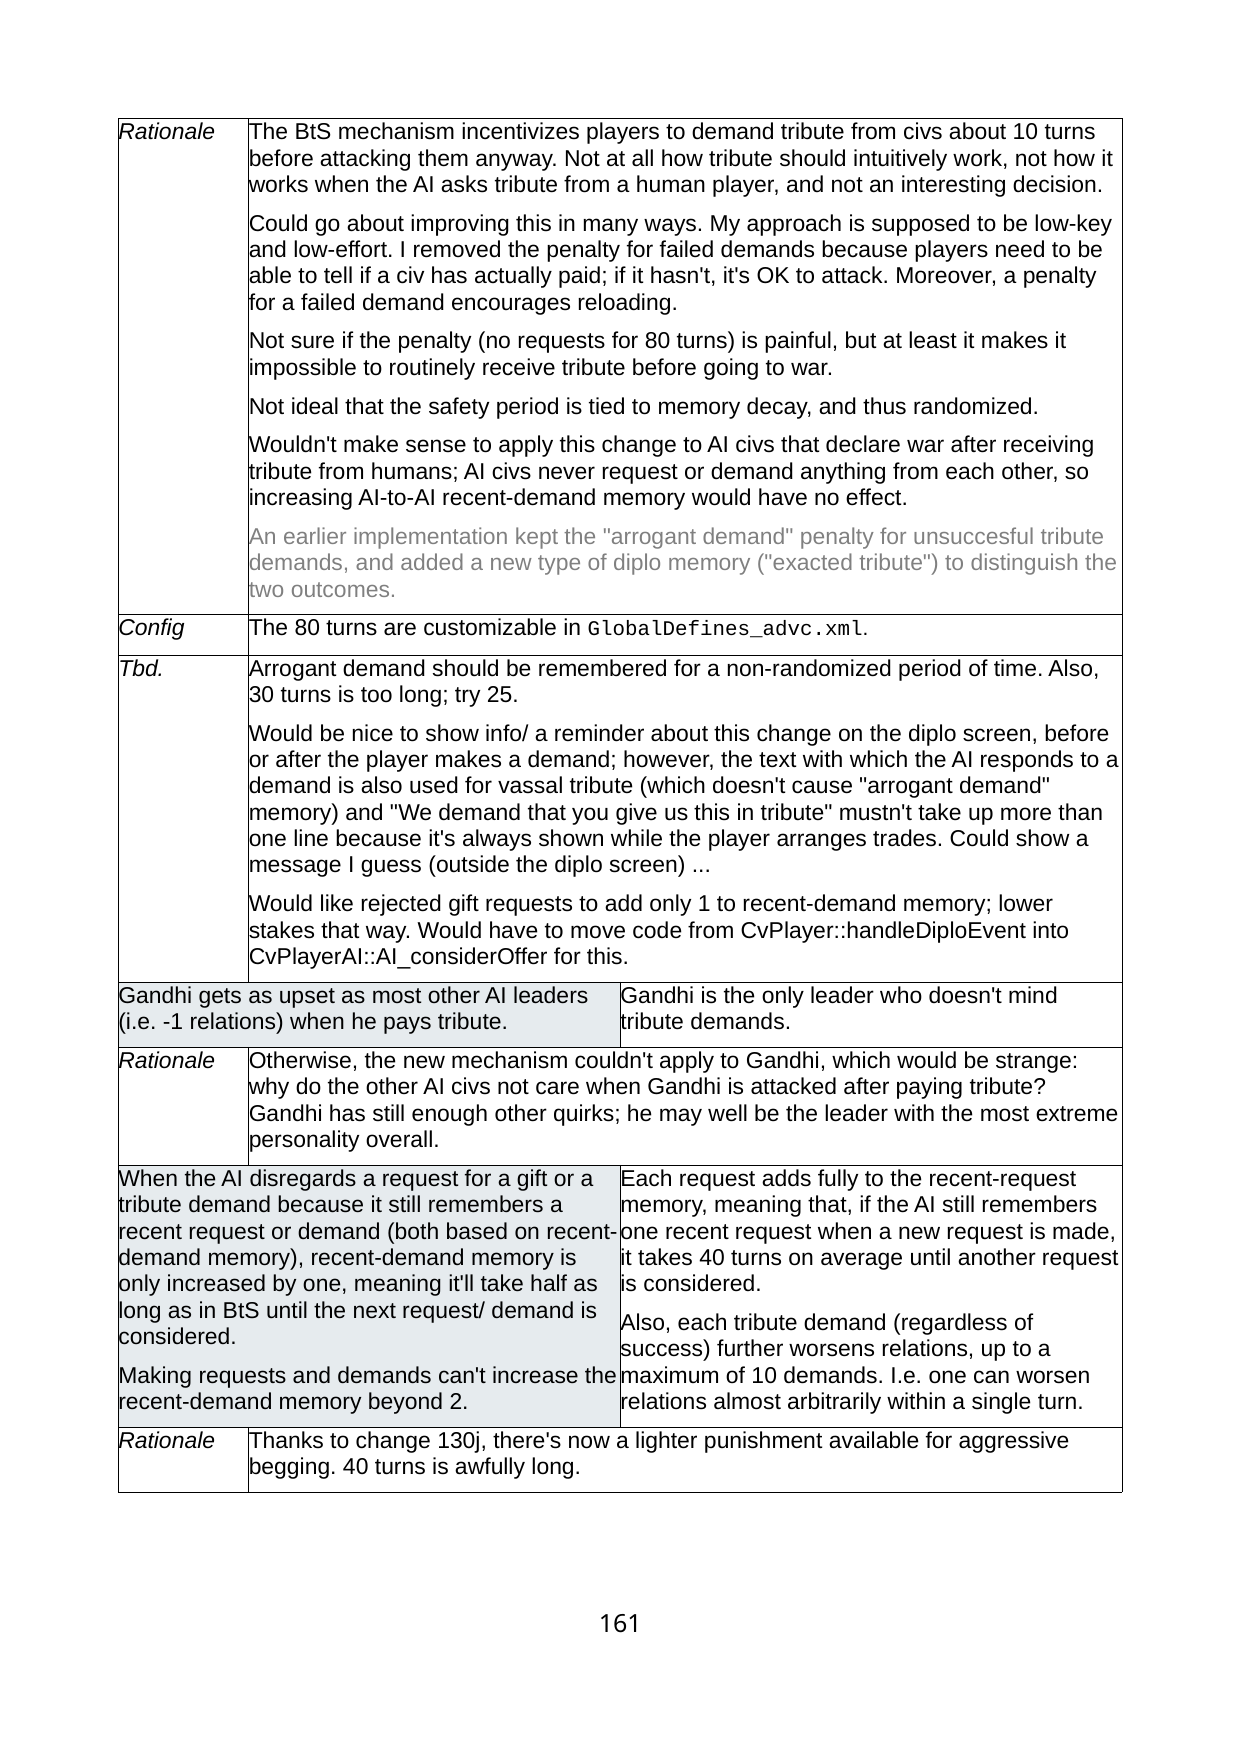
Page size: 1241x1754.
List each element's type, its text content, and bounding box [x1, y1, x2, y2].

table_cell Config [119, 615, 248, 654]
table_cell Rationale [119, 1428, 248, 1492]
table_cell The BtS mechanism incentivizes players to demand tribute from civs about 10 turns before attacking them anyway. Not at all how tribute should intuitively work, not how it works when the AI asks tribute from a human player, and not an interesting decision. Could go about improving this in many ways. My approach is supposed to be low-key and low-effort. I removed the penalty for failed demands because players need to be able to tell if a civ has actually paid; if it hasn't, it's OK to attack. Moreover, a penalty for a failed demand encourages reloading. Not sure if the penalty (no requests for 80 turns) is painful, but at least it makes it impossible to routinely receive tribute before going to war. Not ideal that the safety period is tied to memory decay, and thus randomized. Wouldn't make sense to apply this change to AI civs that declare war after receiving tribute from humans; AI civs never request or demand anything from each other, so increasing AI-to-AI recent-demand memory would have no effect. An earlier implementation kept the "arrogant demand" penalty for unsuccesful tribute demands, and added a new type of diplo memory ("exacted tribute") to distinguish the two outcomes. [249, 119, 1122, 614]
table_cell Each request adds fully to the recent-request memory, meaning that, if the AI still remembers one recent request when a new request is made, it takes 40 turns on average until another request is considered. Also, each tribute demand (regardless of success) further worsens relations, up to a maximum of 10 demands. I.e. one can worsen relations almost arbitrarily within a single turn. [621, 1166, 1122, 1427]
table_cell Gandhi gets as upset as most other AI leaders (i.e. -1 relations) when he pays tribute. [119, 983, 620, 1047]
table_cell Arrogant demand should be remembered for a non-randomized period of time. Also, 30 turns is too long; try 25. Would be nice to show info/ a reminder about this change on the diplo screen, before or after the player makes a demand; however, the text with which the AI responds to a demand is also used for vassal tribute (which doesn't cause "arrogant demand" memory) and "We demand that you give us this in tribute" mustn't take up more than one line because it's always shown while the player arranges trades. Could show a message I guess (outside the diplo screen) ... Would like rejected gift requests to add only 1 to recent-demand memory; lower stakes that way. Would have to move code from CvPlayer::handleDiploEvent into CvPlayerAI::AI_considerOffer for this. [249, 656, 1122, 982]
table_cell Thanks to change 130j, there's now a lighter punishment available for aggressive begging. 40 turns is awfully long. [249, 1428, 1122, 1492]
table_cell Rationale [119, 1048, 248, 1165]
table_cell Tbd. [119, 656, 248, 982]
table_cell Otherwise, the new mechanism couldn't apply to Gandhi, which would be strange: why do the other AI civs not care when Gandhi is attacked after paying tribute? Gandhi has still enough other quirks; he may well be the leader with the most extreme personality overall. [249, 1048, 1122, 1165]
table_cell Rationale [119, 119, 248, 614]
table_cell Gandhi is the only leader who doesn't mind tribute demands. [621, 983, 1122, 1047]
table_cell When the AI disregards a request for a gift or a tribute demand because it still remembers a recent request or demand (both based on recent-demand memory), recent-demand memory is only increased by one, meaning it'll take half as long as in BtS until the next request/ demand is considered. Making requests and demands can't increase the recent-demand memory beyond 2. [119, 1166, 620, 1427]
table_cell The 80 turns are customizable in GlobalDefines_advc.xml. [249, 615, 1122, 654]
